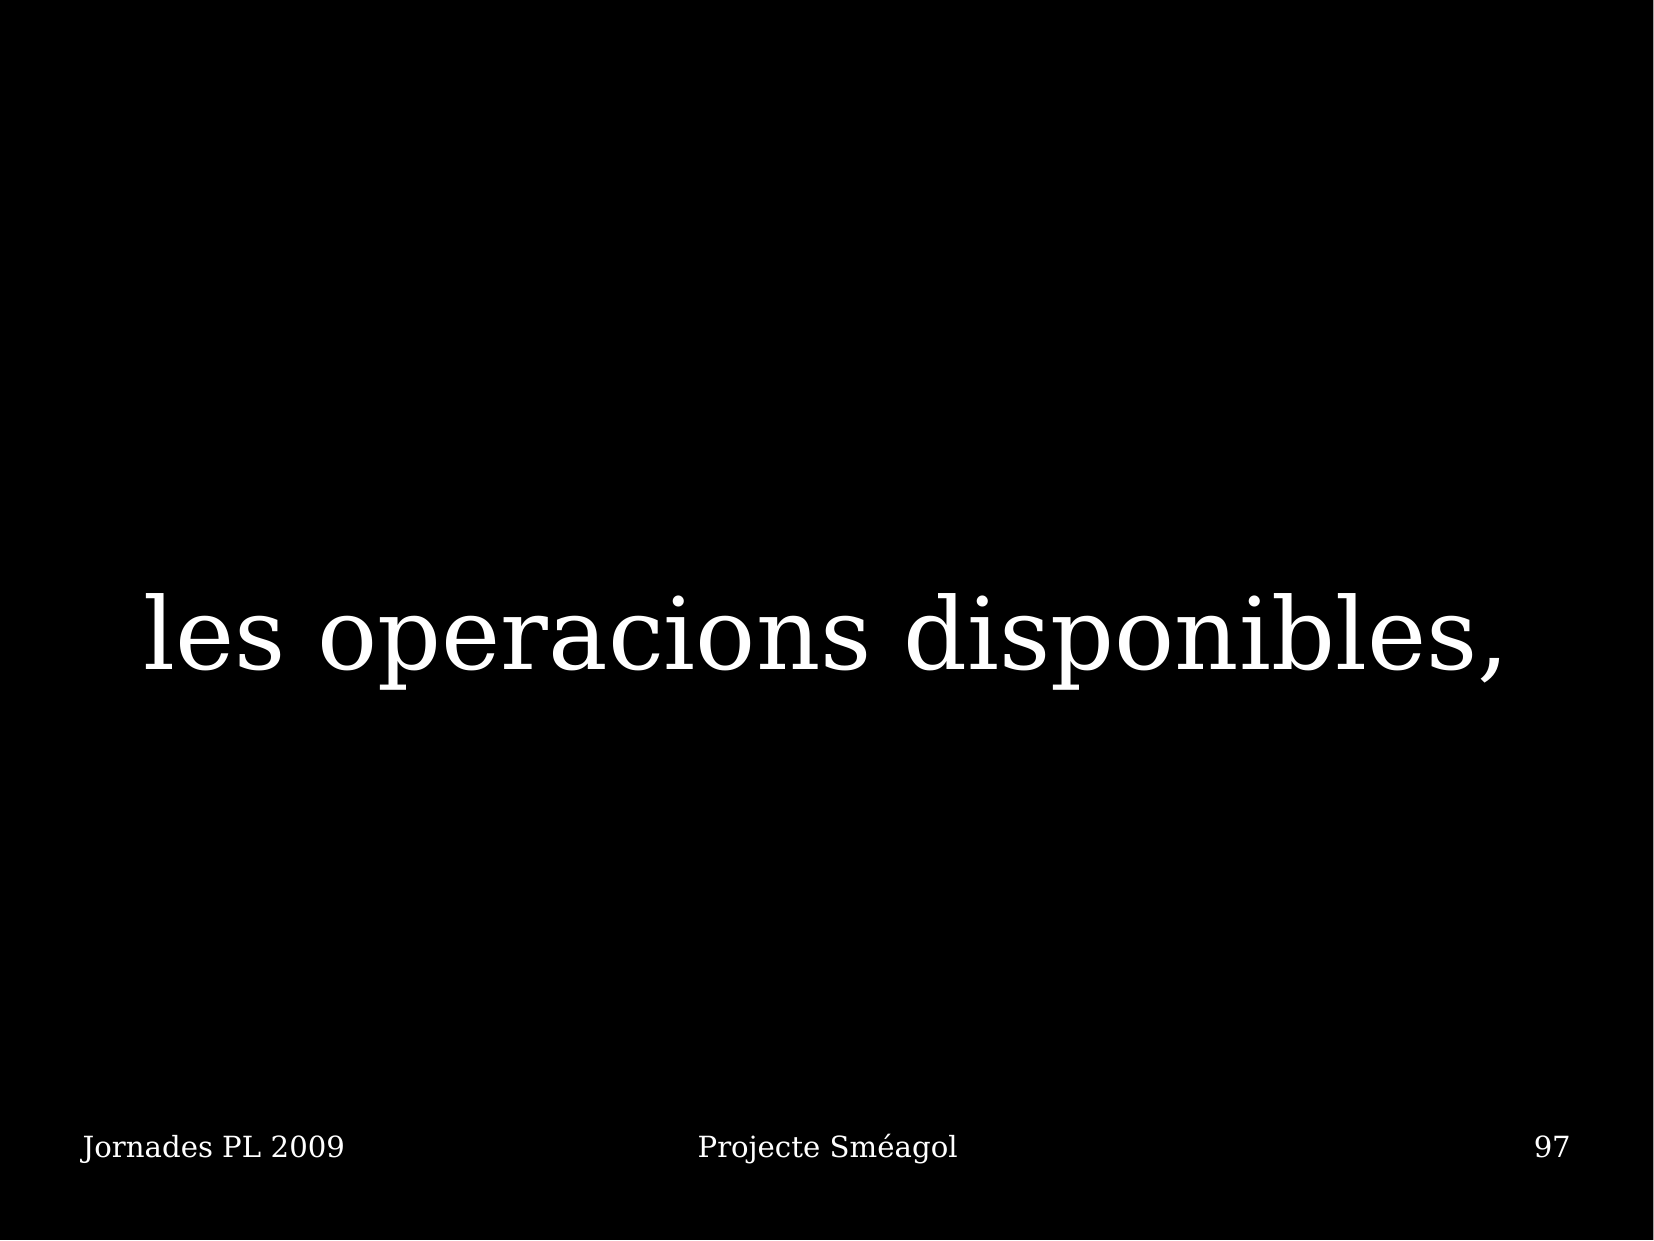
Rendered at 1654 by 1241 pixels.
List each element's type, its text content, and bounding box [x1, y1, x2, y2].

title les operacions disponibles, [82, 116, 1571, 1124]
